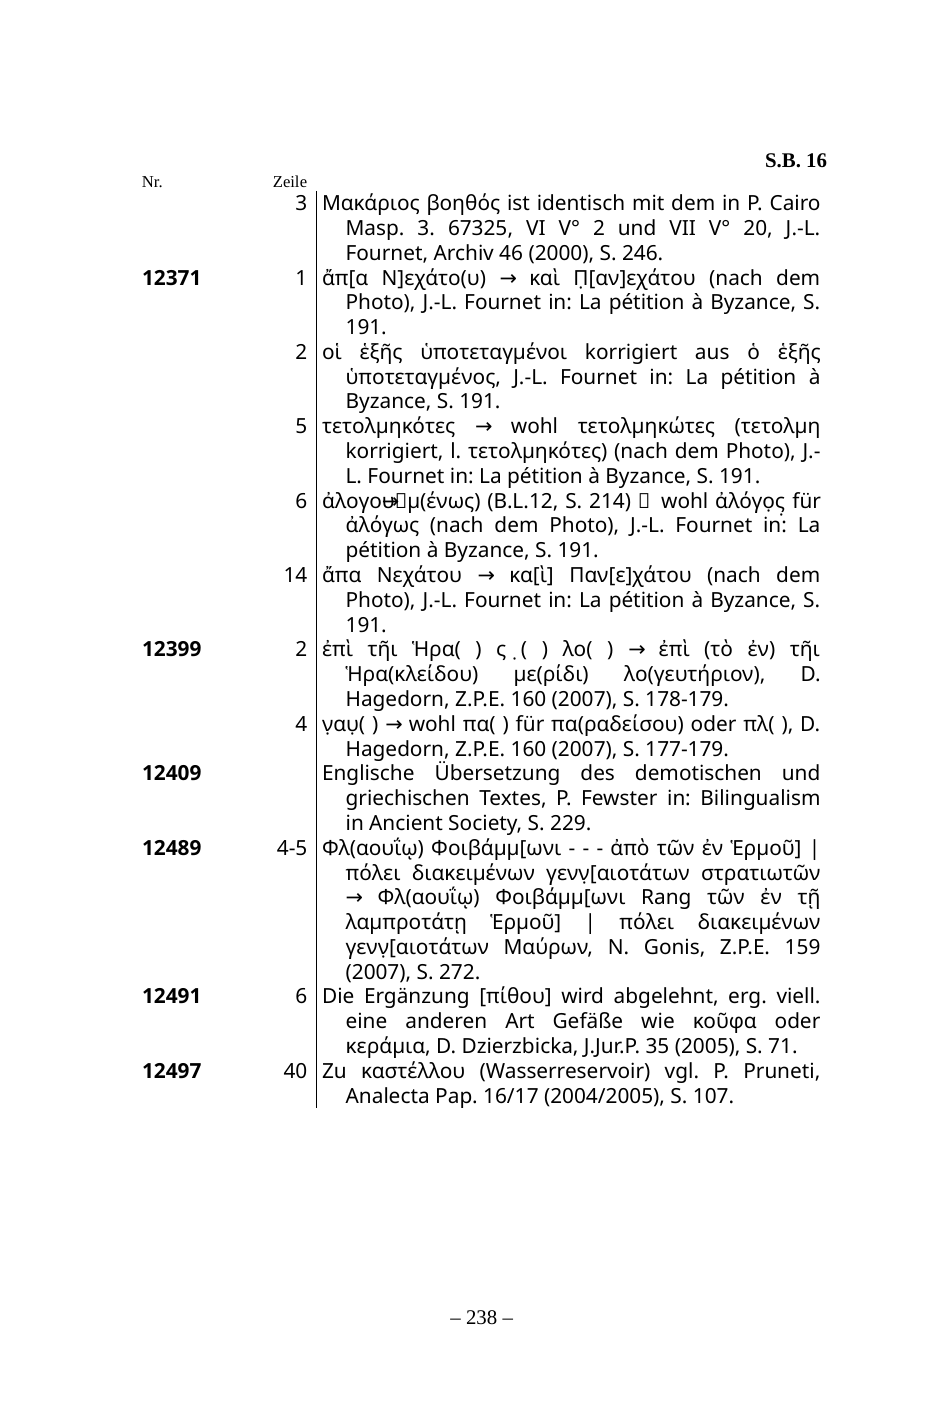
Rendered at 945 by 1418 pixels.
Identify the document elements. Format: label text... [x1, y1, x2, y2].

table_cell 5 [224, 414, 316, 488]
table_cell 12489 [136, 835, 224, 984]
table_cell 12371 [136, 265, 224, 339]
table_cell [136, 191, 224, 265]
table_cell Φλ(αουΐῳ) Φοιβάμμ[ωνι - - - ἀπὸ τῶν ἐν Ἑρμοῦ] | πόλει διακειμένων γενν̣[αιοτάτων στρατιωτῶν → Φλ(αουΐῳ) Φοιβάμμ[ωνι Rang τῶν ἐν τῇ λαμπροτάτῃ Ἑρμοῦ] | πόλει διακειμένων γενν̣[αιοτάτων Μαύρων, N. Gonis, Z.P.E. 159 (2007), S. 272. [317, 835, 827, 984]
table_cell 6 [224, 984, 316, 1058]
table_cell Englische Übersetzung des demotischen und griechischen Textes, P. Fewster in: Bilingualism in Ancient Society, S. 229. [317, 761, 827, 835]
table_cell [136, 340, 224, 414]
table_cell 2 [224, 340, 316, 414]
table_cell 12409 [136, 761, 316, 835]
table_cell Μακάριος βοηθός ist identisch mit dem in P. Cairo Masp. 3. 67325, VI V° 2 und VII V° 20, J.-L. Fournet, Archiv 46 (2000), S. 246. [317, 191, 827, 265]
table_cell 4-5 [224, 835, 316, 984]
table_cell [136, 711, 224, 761]
table_cell τετολμηκότες → wohl τετολμηκώτες (τετολμη korrigiert, l. τετολμηκότες) (nach dem Photo), J.-L. Fournet in: La pétition à Byzance, S. 191. [317, 414, 827, 488]
table_cell 12399 [136, 637, 224, 711]
table_cell 2 [224, 637, 316, 711]
table_cell ἄπ[α Ν]εχάτο(υ) → καὶ Π̣[αν]εχάτου (nach dem Photo), J.-L. Fournet in: La pétition à Byzance, S. 191. [317, 265, 827, 339]
table_cell [136, 414, 224, 488]
table_cell 12497 [136, 1059, 224, 1108]
table_cell ἀλογουμ(ένως) (B.L.12, S. 214) → wohl ἀλόγο̣ς̣ für ἀλόγως (nach dem Photo), J.-L. Fournet in: La pétition à Byzance, S. 191. [317, 488, 827, 563]
table_cell 6 [224, 488, 316, 563]
table_cell 40 [224, 1059, 316, 1108]
table_cell 4 [224, 711, 316, 761]
table_cell ἐπὶ τῆι Ἡρα( ) ς ̣( ) λο( ) → ἐπὶ (τὸ ἐν) τῆι Ἡρα(κλείδου) με(ρίδι) λο(γευτήριον), D. Hagedorn, Z.P.E. 160 (2007), S. 178-179. [317, 637, 827, 711]
table_cell 12491 [136, 984, 224, 1058]
table_cell οἱ ἑξῆς ὑποτεταγμένοι korrigiert aus ὁ ἑξῆς ὑποτεταγμένος, J.-L. Fournet in: La pétition à Byzance, S. 191. [317, 340, 827, 414]
table_cell 1 [224, 265, 316, 339]
table_cell [136, 563, 224, 637]
table_cell Zu καστέλλου (Wasserreservoir) vgl. P. Pruneti, Analecta Pap. 16/17 (2004/2005), S. 107. [317, 1059, 827, 1108]
table_cell ν̣αυ̣( ) → wohl πα( ) für πα(ραδείσου) oder πλ( ), D. Hagedorn, Z.P.E. 160 (2007), S. 177-179. [317, 711, 827, 761]
table_cell ἄπα Νεχάτου → κα[ὶ] Παν[ε]χάτου (nach dem Photo), J.-L. Fournet in: La pétition à Byzance, S. 191. [317, 563, 827, 637]
table_cell 14 [224, 563, 316, 637]
table_cell [136, 488, 224, 563]
table_cell 3 [224, 191, 316, 265]
table_cell Die Ergänzung [πίθου] wird abgelehnt, erg. viell. eine anderen Art Gefäße wie κοῦφα oder κεράμια, D. Dzierzbicka, J.Jur.P. 35 (2005), S. 71. [317, 984, 827, 1058]
